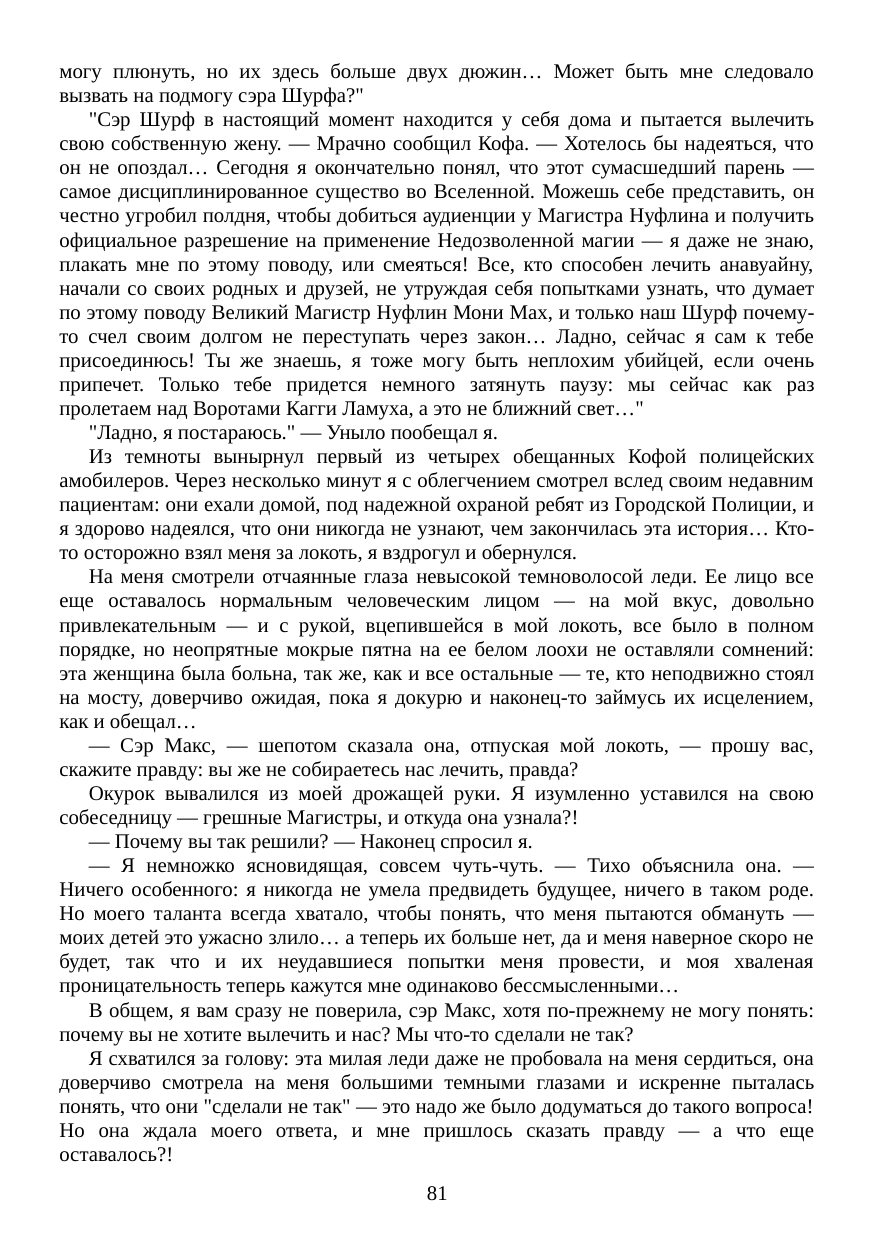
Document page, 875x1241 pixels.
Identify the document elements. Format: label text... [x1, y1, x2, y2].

text Я схватился за голову: эта милая леди даже не пробовала на меня сердиться, она доверчиво смотрела на меня большими темными глазами и искренне пыталась понять, что они "сделали не так" — это надо же было додуматься до такого вопроса! Но она ждала моего ответа, и мне пришлось сказать правду — а что еще оставалось?! [59, 1046, 815, 1166]
text На меня смотрели отчаянные глаза невысокой темноволосой леди. Ее лицо все еще оставалось нормальным человеческим лицом — на мой вкус, довольно привлекательным — и с рукой, вцепившейся в мой локоть, все было в полном порядке, но неопрятные мокрые пятна на ее белом лоохи не оставляли сомнений: эта женщина была больна, так же, как и все остальные — те, кто неподвижно стоял на мосту, доверчиво ожидая, пока я докурю и наконец-то займусь их исцелением, как и обещал… [59, 564, 815, 733]
text В общем, я вам сразу не поверила, сэр Макс, хотя по-прежнему не могу понять: почему вы не хотите вылечить и нас? Мы что-то сделали не так? [59, 997, 815, 1046]
text "Сэр Шурф в настоящий момент находится у себя дома и пытается вылечить свою собственную жену. — Мрачно сообщил Кофа. — Хотелось бы надеяться, что он не опоздал… Сегодня я окончательно понял, что этот сумасшедший парень — самое дисциплинированное существо во Вселенной. Можешь себе представить, он честно угробил полдня, чтобы добиться аудиенции у Магистра Нуфлина и получить официальное разрешение на применение Недозволенной магии — я даже не знаю, плакать мне по этому поводу, или смеяться! Все, кто способен лечить анавуайну, начали со своих родных и друзей, не утруждая себя попытками узнать, что думает по этому поводу Великий Магистр Нуфлин Мони Мах, и только наш Шурф почему-то счел своим долгом не переступать через закон… Ладно, сейчас я сам к тебе присоединюсь! Ты же знаешь, я тоже могу быть неплохим убийцей, если очень припечет. Только тебе придется немного затянуть паузу: мы сейчас как раз пролетаем над Воротами Кагги Ламуха, а это не ближний свет…" [59, 107, 815, 420]
text Окурок вывалился из моей дрожащей руки. Я изумленно уставился на свою собеседницу — грешные Магистры, и откуда она узнала?! [59, 781, 815, 829]
text — Почему вы так решили? — Наконец спросил я. [59, 829, 815, 853]
text могу плюнуть, но их здесь больше двух дюжин… Может быть мне следовало вызвать на подмогу сэра Шурфа?" [59, 59, 815, 107]
text — Я немножко ясновидящая, совсем чуть-чуть. — Тихо объяснила она. — Ничего особенного: я никогда не умела предвидеть будущее, ничего в таком роде. Но моего таланта всегда хватало, чтобы понять, что меня пытаются обмануть — моих детей это ужасно злило… а теперь их больше нет, да и меня наверное скоро не будет, так что и их неудавшиеся попытки меня провести, и моя хваленая проницательность теперь кажутся мне одинаково бессмысленными… [59, 853, 815, 997]
text — Сэр Макс, — шепотом сказала она, отпуская мой локоть, — прошу вас, скажите правду: вы же не собираетесь нас лечить, правда? [59, 733, 815, 781]
text Из темноты вынырнул первый из четырех обещанных Кофой полицейских амобилеров. Через несколько минут я с облегчением смотрел вслед своим недавним пациентам: они ехали домой, под надежной охраной ребят из Городской Полиции, и я здорово надеялся, что они никогда не узнают, чем закончилась эта история… Кто-то осторожно взял меня за локоть, я вздрогул и обернулся. [59, 444, 815, 564]
text "Ладно, я постараюсь." — Уныло пообещал я. [59, 420, 815, 444]
